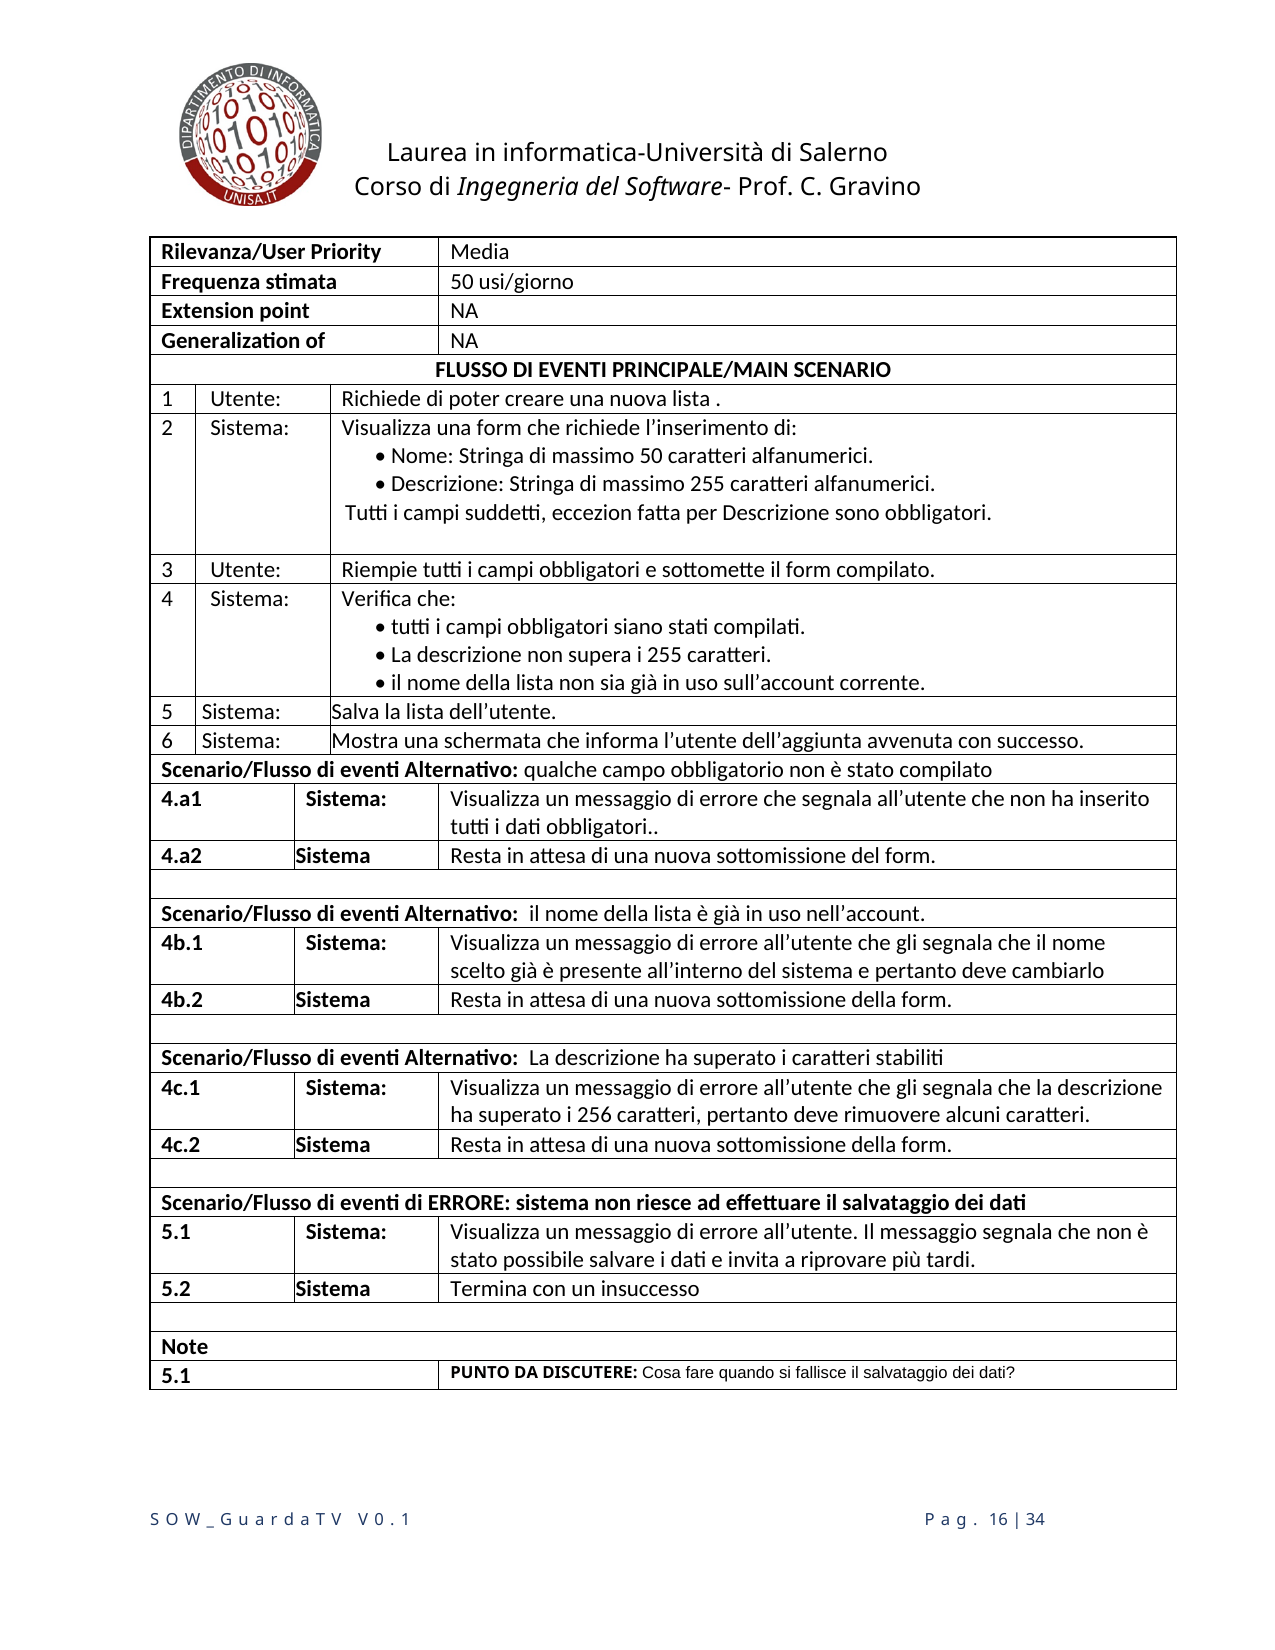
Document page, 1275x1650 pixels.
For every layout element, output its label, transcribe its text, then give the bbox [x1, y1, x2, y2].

table_cell Visualizza un messaggio di errore all’utente. Il messaggio segnala che non è stato possibile salvare i dati e invita a riprovare più tardi. [439, 1217, 1176, 1273]
table_cell Scenario/Flusso di eventi Alternativo: il nome della lista è già in uso nell’account. [151, 899, 1176, 927]
table_cell Note [151, 1332, 1176, 1360]
table_cell Sistema: [196, 726, 330, 754]
table_cell Scenario/Flusso di eventi Alternativo: La descrizione ha superato i caratteri stabiliti [151, 1044, 1176, 1072]
table_cell Riempie tutti i campi obbligatori e sottomette il form compilato. [331, 555, 1176, 583]
table_cell Mostra una schermata che informa l’utente dell’aggiunta avvenuta con successo. [331, 726, 1176, 754]
table_cell Extension point [151, 296, 438, 325]
table_cell Sistema: [196, 697, 330, 725]
table_cell 4c.1 [151, 1073, 294, 1129]
table_cell PUNTO DA DISCUTERE: Cosa fare quando si fallisce il salvataggio dei dati? [439, 1361, 1176, 1389]
table_cell 6 [151, 726, 195, 754]
table_cell Visualizza un messaggio di errore all’utente che gli segnala che la descrizione ha superato i 256 caratteri, pertanto deve rimuovere alcuni caratteri. [439, 1073, 1176, 1129]
table_cell 3 [151, 555, 195, 583]
table_cell Frequenza stimata [151, 267, 438, 295]
table_cell Termina con un insuccesso [439, 1274, 1176, 1302]
table_cell [151, 1159, 1176, 1187]
table_cell Resta in attesa di una nuova sottomissione della form. [439, 985, 1176, 1013]
table_cell Sistema [295, 841, 438, 869]
table_cell Richiede di poter creare una nuova lista . [331, 385, 1176, 412]
table_cell Flusso di Eventi Principale/Main Scenario [151, 355, 1176, 383]
table_cell Sistema: [196, 584, 330, 696]
table_cell 50 usi/giorno [439, 267, 1176, 295]
table_cell Media [439, 238, 1176, 266]
table_cell Sistema: [295, 784, 438, 840]
table_cell Visualizza un messaggio di errore all’utente che gli segnala che il nome scelto già è presente all’interno del sistema e pertanto deve cambiarlo [439, 928, 1176, 984]
table_cell Sistema [295, 1130, 438, 1158]
table_cell [151, 870, 1176, 898]
table_cell 2 [151, 414, 195, 554]
table_cell Sistema [295, 985, 438, 1013]
table_cell 1 [151, 385, 195, 412]
table_cell NA [439, 296, 1176, 325]
table_cell 4.a2 [151, 841, 294, 869]
table_cell Utente: [196, 385, 330, 412]
table_cell Salva la lista dell’utente. [331, 697, 1176, 725]
table_cell Sistema: [295, 928, 438, 984]
table_cell 5.2 [151, 1274, 294, 1302]
table_cell 5.1 [151, 1217, 294, 1273]
table_cell Resta in attesa di una nuova sottomissione del form. [439, 841, 1176, 869]
table_cell 5.1 [151, 1361, 438, 1389]
table_cell Utente: [196, 555, 330, 583]
table_cell 4 [151, 584, 195, 696]
table_cell Sistema: [196, 414, 330, 554]
table_cell Resta in attesa di una nuova sottomissione della form. [439, 1130, 1176, 1158]
table_cell Rilevanza/User Priority [151, 238, 438, 266]
table_cell [151, 1015, 1176, 1042]
table_cell Sistema: [295, 1217, 438, 1273]
table_cell Visualizza una form che richiede l’inserimento di: • Nome: Stringa di massimo 50 caratteri alfanumerici. • Descrizione: Stringa di massimo 255 caratteri alfanumerici. Tutti i campi suddetti, eccezion fatta per Descrizione sono obbligatori. [331, 414, 1176, 554]
table_cell 4c.2 [151, 1130, 294, 1158]
table_cell Scenario/Flusso di eventi Alternativo: qualche campo obbligatorio non è stato compilato [151, 755, 1176, 783]
table_cell Visualizza un messaggio di errore che segnala all’utente che non ha inserito tutti i dati obbligatori.. [439, 784, 1176, 840]
table_cell 4.a1 [151, 784, 294, 840]
table_cell Scenario/Flusso di eventi di ERRORE: sistema non riesce ad effettuare il salvataggio dei dati [151, 1188, 1176, 1216]
table_cell 4b.1 [151, 928, 294, 984]
table_cell 4b.2 [151, 985, 294, 1013]
table_cell Generalization of [151, 326, 438, 354]
table_cell 5 [151, 697, 195, 725]
table_cell NA [439, 326, 1176, 354]
table_cell [151, 1303, 1176, 1331]
table_cell Sistema [295, 1274, 438, 1302]
table_cell Sistema: [295, 1073, 438, 1129]
table_cell Verifica che: • tutti i campi obbligatori siano stati compilati. • La descrizione non supera i 255 caratteri. • il nome della lista non sia già in uso sull’account corrente. [331, 584, 1176, 696]
